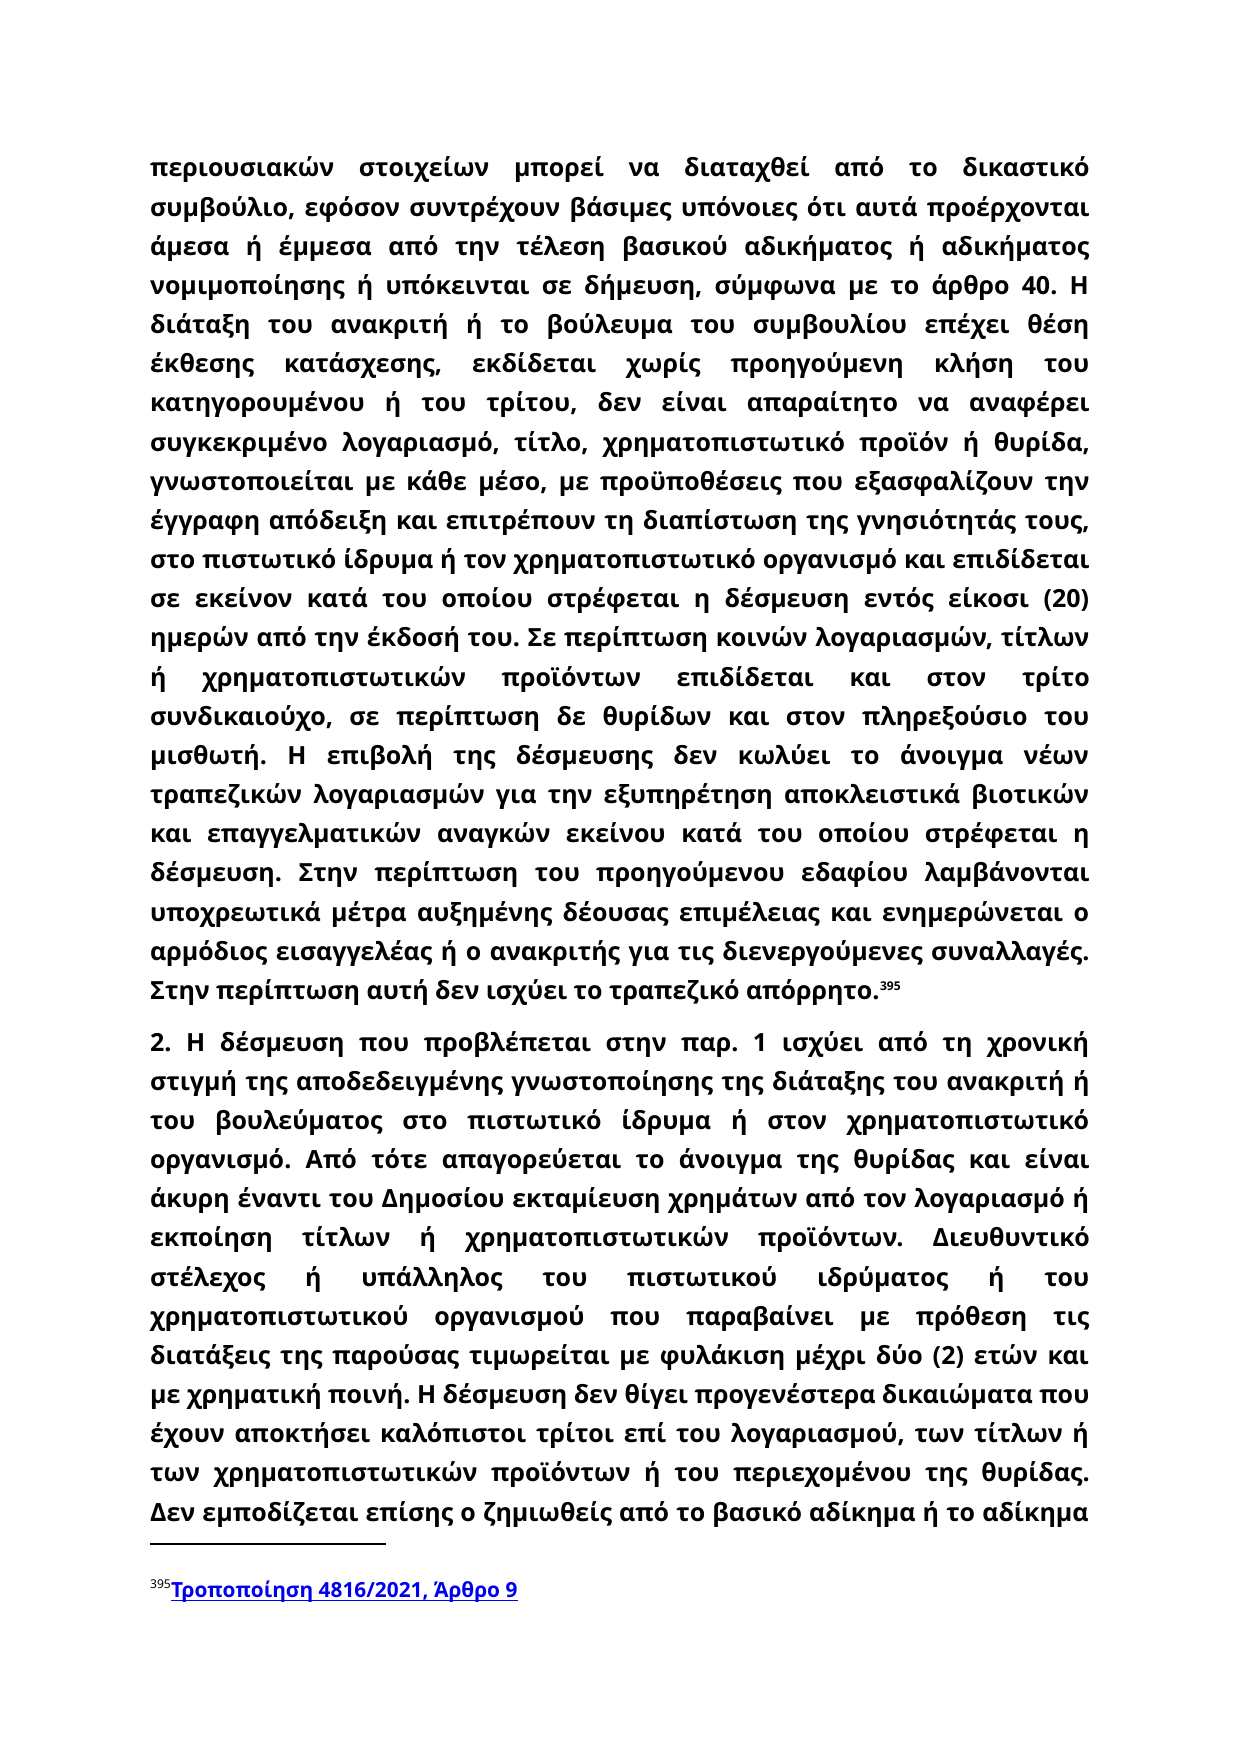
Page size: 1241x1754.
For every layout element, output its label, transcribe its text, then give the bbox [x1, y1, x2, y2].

text περιουσιακών στοιχείων μπορεί να διαταχθεί από το δικαστικό συμβούλιο, εφόσον συντρέχουν βάσιμες υπόνοιες ότι αυτά προέρχονται άμεσα ή έμμεσα από την τέλεση βασικού αδικήματος ή αδικήματος νομιμοποίησης ή υπόκεινται σε δήμευση, σύμφωνα με το άρθρο 40. Η διάταξη του ανακριτή ή το βούλευμα του συμβουλίου επέχει θέση έκθεσης κατάσχεσης, εκδίδεται χωρίς προηγούμενη κλήση του κατηγορουμένου ή του τρίτου, δεν είναι απαραίτητο να αναφέρει συγκεκριμένο λογαριασμό, τίτλο, χρηματοπιστωτικό προϊόν ή θυρίδα, γνωστοποιείται με κάθε μέσο, με προϋποθέσεις που εξασφαλίζουν την έγγραφη απόδειξη και επιτρέπουν τη διαπίστωση της γνησιότητάς τους, στο πιστωτικό ίδρυμα ή τον χρηματοπιστωτικό οργανισμό και επιδίδεται σε εκείνον κατά του οποίου στρέφεται η δέσμευση εντός είκοσι (20) ημερών από την έκδοσή του. Σε περίπτωση κοινών λογαριασμών, τίτλων ή χρηματοπιστωτικών προϊόντων επιδίδεται και στον τρίτο συνδικαιούχο, σε περίπτωση δε θυρίδων και στον πληρεξούσιο του μισθωτή. Η επιβολή της δέσμευσης δεν κωλύει το άνοιγμα νέων τραπεζικών λογαριασμών για την εξυπηρέτηση αποκλειστικά βιοτικών και επαγγελματικών αναγκών εκείνου κατά του οποίου στρέφεται η δέσμευση. Στην περίπτωση του προηγούμενου εδαφίου λαμβάνονται υποχρεωτικά μέτρα αυξημένης δέουσας επιμέλειας και ενημερώνεται ο αρμόδιος εισαγγελέας ή ο ανακριτής για τις διενεργούμενες συναλλαγές. Στην περίπτωση αυτή δεν ισχύει το τραπεζικό απόρρητο. [150, 150, 1090, 1007]
text 2. Η δέσμευση που προβλέπεται στην παρ. 1 ισχύει από τη χρονική στιγμή της αποδεδειγμένης γνωστοποίησης της διάταξης του ανακριτή ή του βουλεύματος στο πιστωτικό ίδρυμα ή στον χρηματοπιστωτικό οργανισμό. Από τότε απαγορεύεται το άνοιγμα της θυρίδας και είναι άκυρη έναντι του Δημοσίου εκταμίευση χρημάτων από τον λογαριασμό ή εκποίηση τίτλων ή χρηματοπιστωτικών προϊόντων. Διευθυντικό στέλεχος ή υπάλληλος του πιστωτικού ιδρύματος ή του χρηματοπιστωτικού οργανισμού που παραβαίνει με πρόθεση τις διατάξεις της παρούσας τιμωρείται με φυλάκιση μέχρι δύο (2) ετών και με χρηματική ποινή. Η δέσμευση δεν θίγει προγενέστερα δικαιώματα που έχουν αποκτήσει καλόπιστοι τρίτοι επί του λογαριασμού, των τίτλων ή των χρηματοπιστωτικών προϊόντων ή του περιεχομένου της θυρίδας. Δεν εμποδίζεται επίσης ο ζημιωθείς από το βασικό αδίκημα ή το αδίκημα [150, 1024, 1090, 1528]
text Τροποποίηση 4816/2021, Άρθρο 9 [150, 1576, 1090, 1604]
